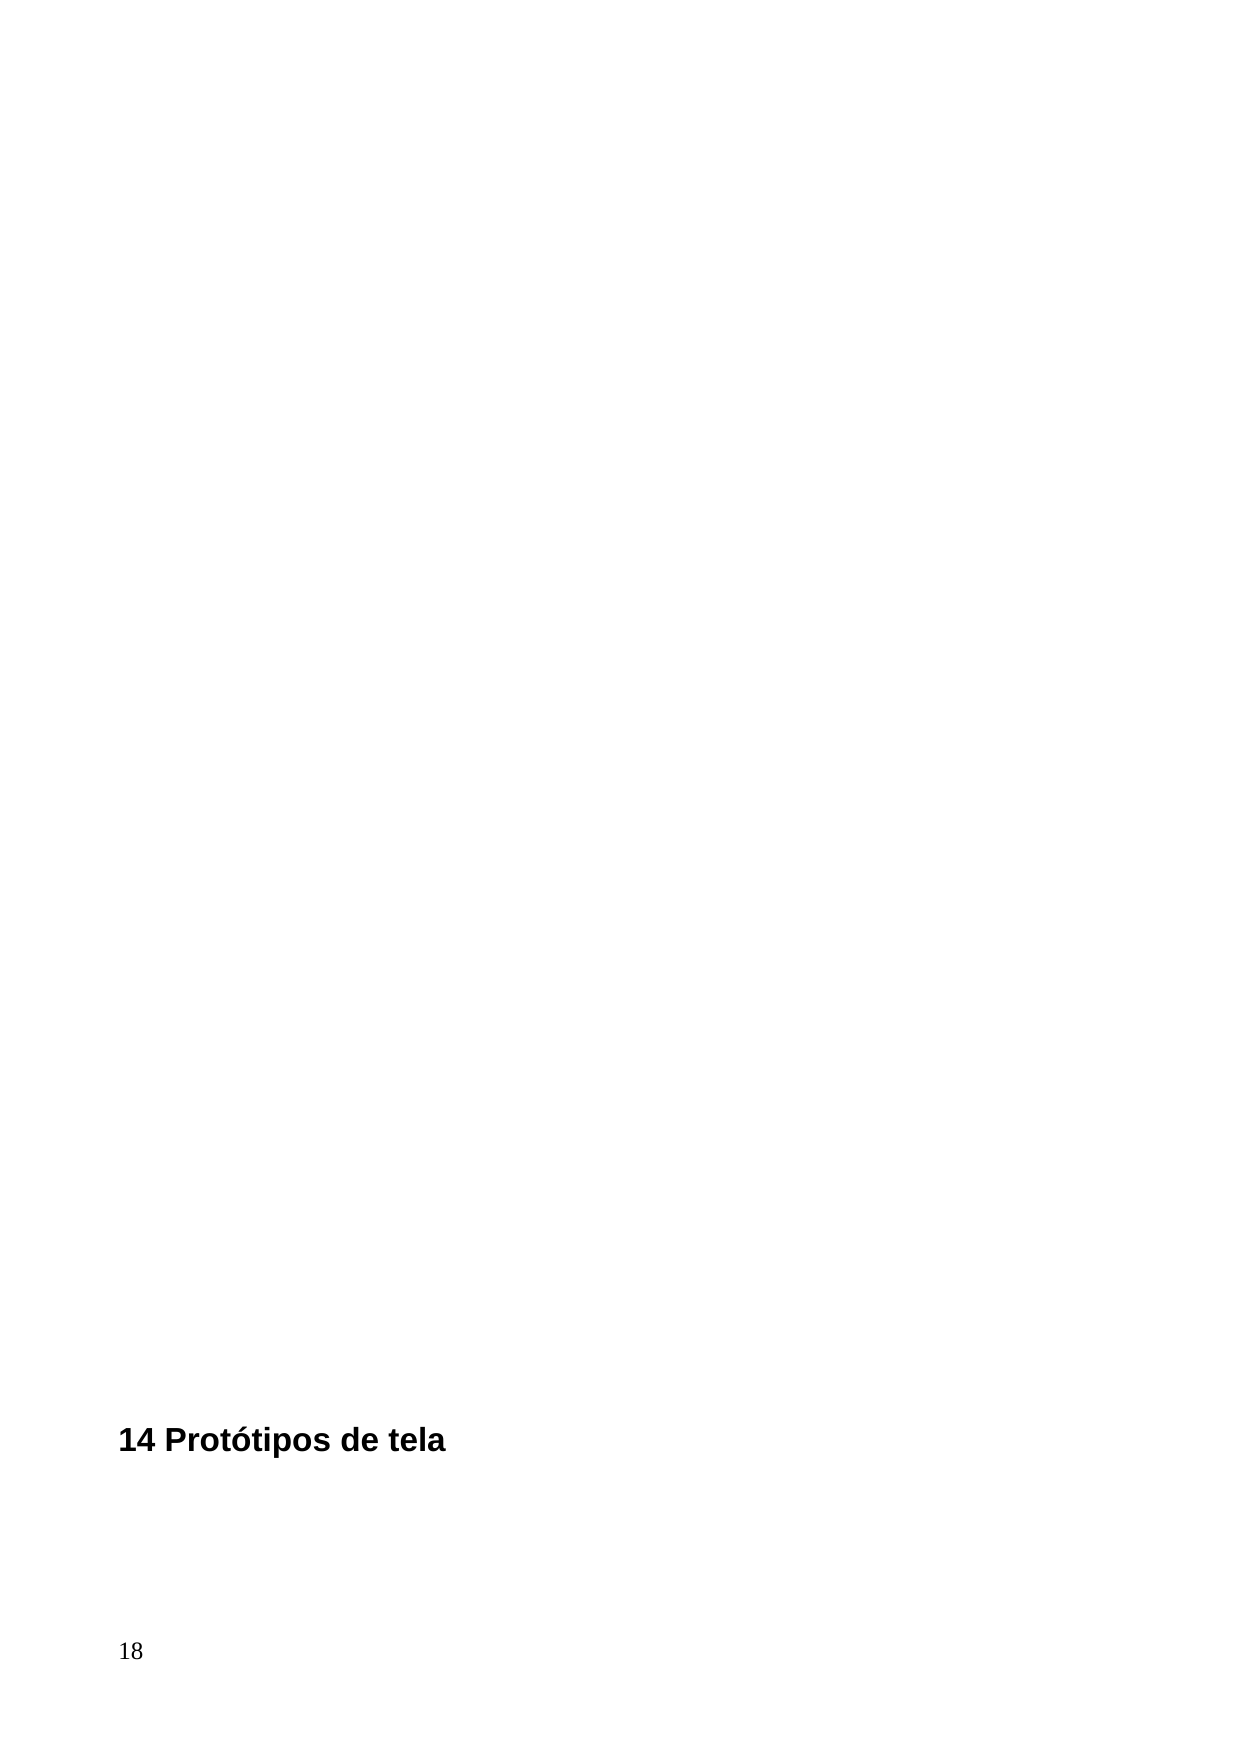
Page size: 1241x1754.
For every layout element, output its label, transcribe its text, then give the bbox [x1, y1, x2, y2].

text 14 Protótipos de tela [118, 1420, 1122, 1459]
